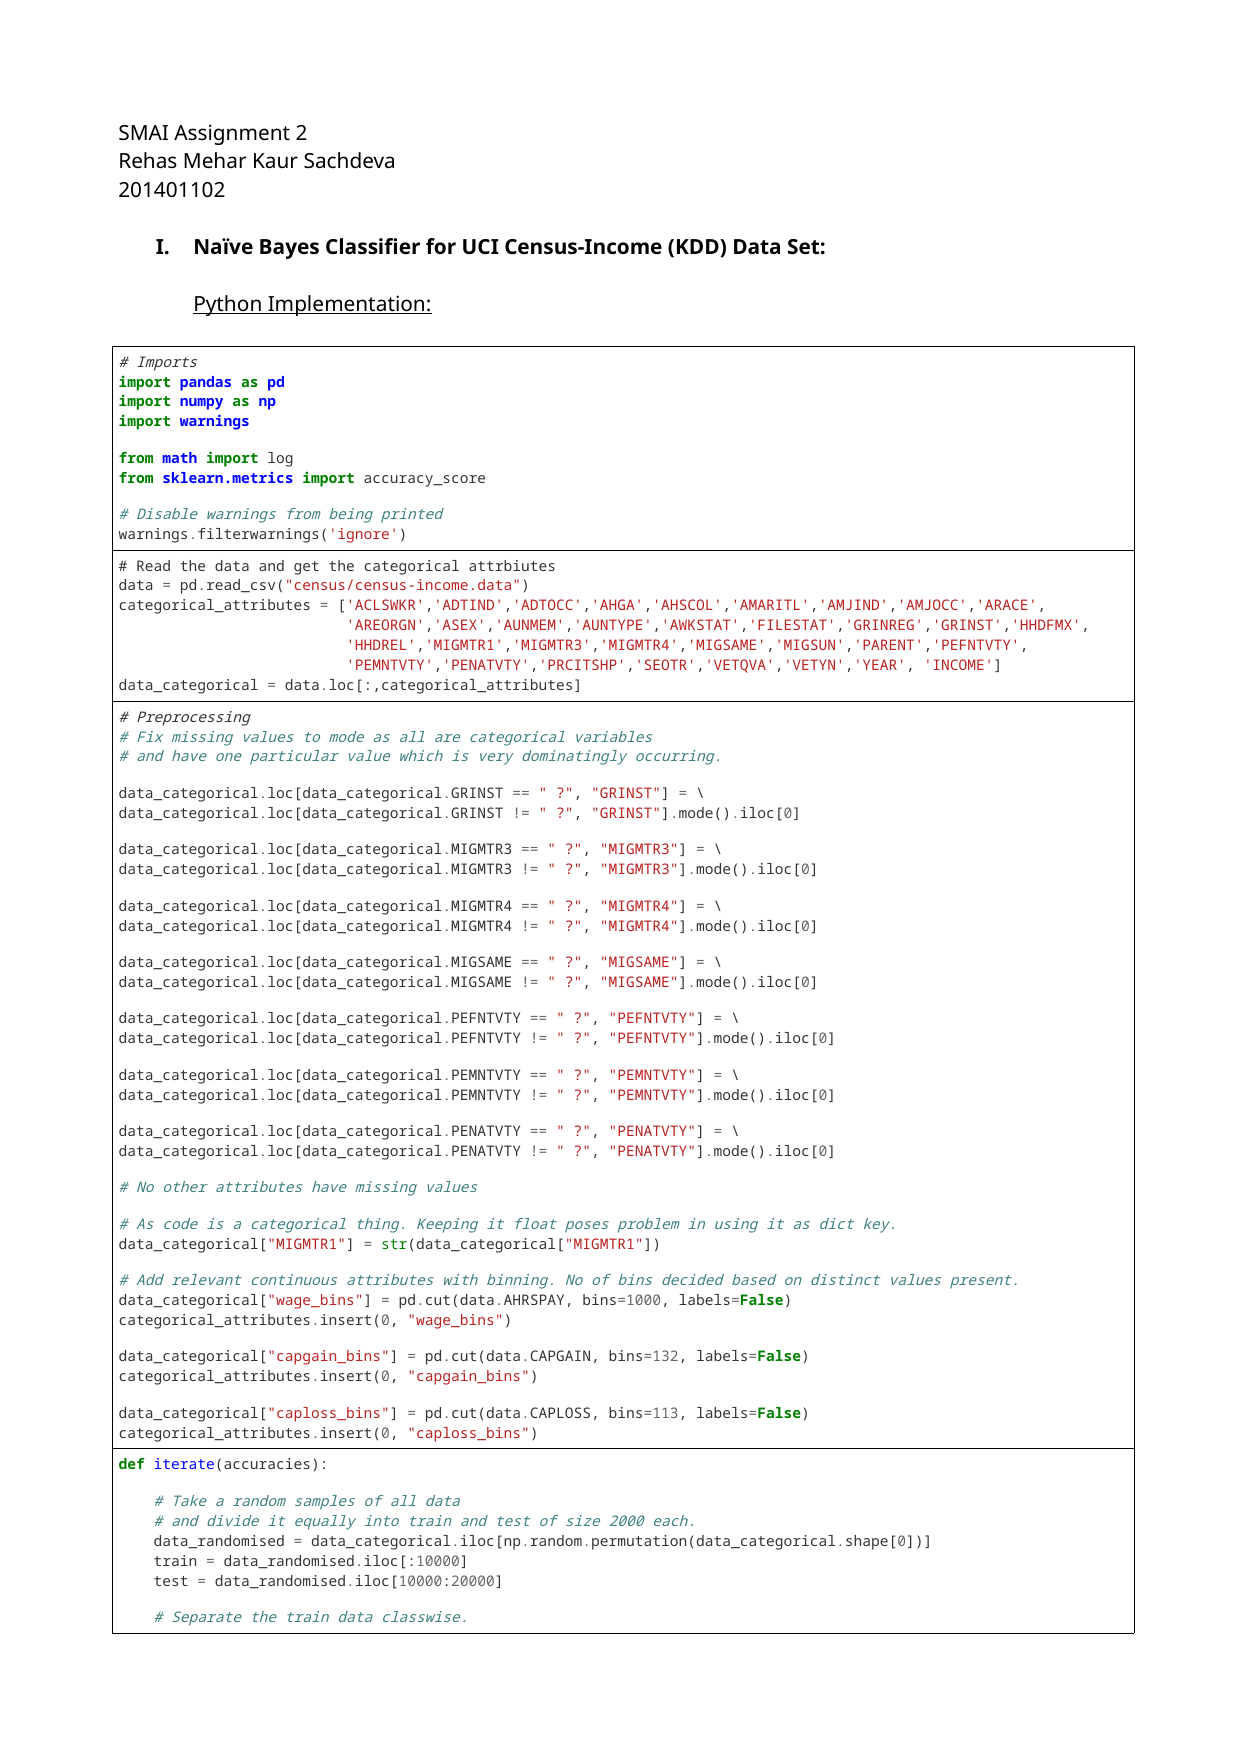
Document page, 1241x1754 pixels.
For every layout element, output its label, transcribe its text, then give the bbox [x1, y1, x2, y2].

list Python Implementation: [156, 289, 1122, 317]
table_cell # Preprocessing # Fix missing values to mode as all are categorical variables # and have one particular value which is very dominatingly occurring. data_categorical.loc[data_categorical.GRINST == " ?", "GRINST"] = \ data_categorical.loc[data_categorical.GRINST != " ?", "GRINST"].mode().iloc[0] data_categorical.loc[data_categorical.MIGMTR3 == " ?", "MIGMTR3"] = \ data_categorical.loc[data_categorical.MIGMTR3 != " ?", "MIGMTR3"].mode().iloc[0] data_categorical.loc[data_categorical.MIGMTR4 == " ?", "MIGMTR4"] = \ data_categorical.loc[data_categorical.MIGMTR4 != " ?", "MIGMTR4"].mode().iloc[0] data_categorical.loc[data_categorical.MIGSAME == " ?", "MIGSAME"] = \ data_categorical.loc[data_categorical.MIGSAME != " ?", "MIGSAME"].mode().iloc[0] data_categorical.loc[data_categorical.PEFNTVTY == " ?", "PEFNTVTY"] = \ data_categorical.loc[data_categorical.PEFNTVTY != " ?", "PEFNTVTY"].mode().iloc[0] data_categorical.loc[data_categorical.PEMNTVTY == " ?", "PEMNTVTY"] = \ data_categorical.loc[data_categorical.PEMNTVTY != " ?", "PEMNTVTY"].mode().iloc[0] data_categorical.loc[data_categorical.PENATVTY == " ?", "PENATVTY"] = \ data_categorical.loc[data_categorical.PENATVTY != " ?", "PENATVTY"].mode().iloc[0] # No other attributes have missing values # As code is a categorical thing. Keeping it float poses problem in using it as dict key. data_categorical["MIGMTR1"] = str(data_categorical["MIGMTR1"]) # Add relevant continuous attributes with binning. No of bins decided based on distinct values present. data_categorical["wage_bins"] = pd.cut(data.AHRSPAY, bins=1000, labels=False) categorical_attributes.insert(0, "wage_bins") data_categorical["capgain_bins"] = pd.cut(data.CAPGAIN, bins=132, labels=False) categorical_attributes.insert(0, "capgain_bins") data_categorical["caploss_bins"] = pd.cut(data.CAPLOSS, bins=113, labels=False) categorical_attributes.insert(0, "caploss_bins") [113, 702, 1134, 1448]
table_cell # Read the data and get the categorical attrbiutes data = pd.read_csv("census/census-income.data") categorical_attributes = ['ACLSWKR','ADTIND','ADTOCC','AHGA','AHSCOL','AMARITL','AMJIND','AMJOCC','ARACE', 'AREORGN','ASEX','AUNMEM','AUNTYPE','AWKSTAT','FILESTAT','GRINREG','GRINST','HHDFMX', 'HHDREL','MIGMTR1','MIGMTR3','MIGMTR4','MIGSAME','MIGSUN','PARENT','PEFNTVTY', 'PEMNTVTY','PENATVTY','PRCITSHP','SEOTR','VETQVA','VETYN','YEAR', 'INCOME'] data_categorical = data.loc[:,categorical_attributes] [113, 551, 1134, 701]
text 201401102 [118, 175, 1122, 203]
text Rehas Mehar Kaur Sachdeva [118, 147, 1122, 175]
table_header # Imports import pandas as pd import numpy as np import warnings from math import log from sklearn.metrics import accuracy_score # Disable warnings from being printed warnings.filterwarnings('ignore') [113, 347, 1134, 549]
table_cell def iterate(accuracies): # Take a random samples of all data # and divide it equally into train and test of size 2000 each. data_randomised = data_categorical.iloc[np.random.permutation(data_categorical.shape[0])] train = data_randomised.iloc[:10000] test = data_randomised.iloc[10000:20000] # Separate the train data classwise. [113, 1449, 1134, 1633]
list Naïve Bayes Classifier for UCI Census-Income (KDD) Data Set: [156, 232, 1122, 260]
text SMAI Assignment 2 [118, 118, 1122, 147]
